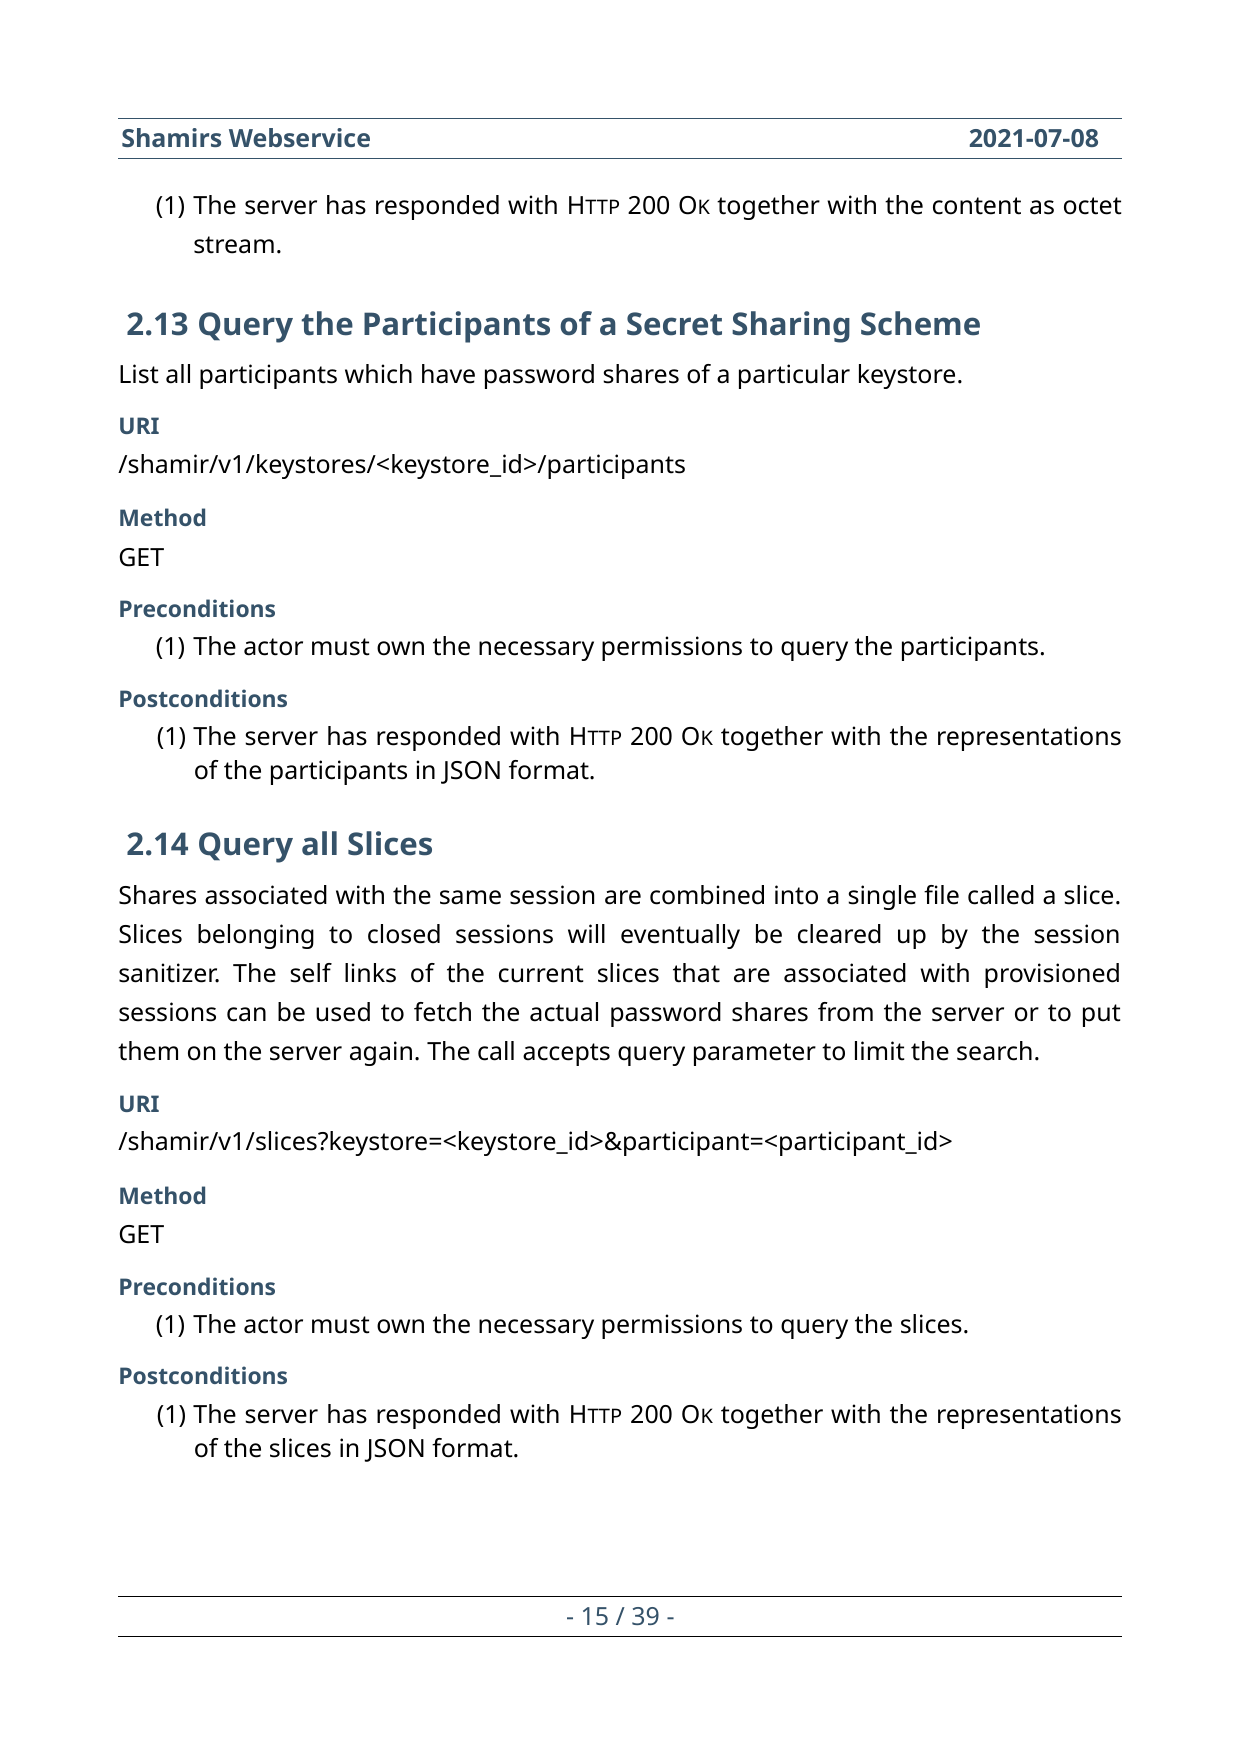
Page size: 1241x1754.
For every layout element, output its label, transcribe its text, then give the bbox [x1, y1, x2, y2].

list The server has responded with Http 200 Ok together with the content as octet stream. [156, 188, 1122, 261]
text URI [118, 410, 1122, 442]
text GET [118, 1217, 1122, 1251]
text Preconditions [118, 593, 1122, 624]
subtitle Query all Slices [118, 822, 1122, 865]
list The actor must own the necessary permissions to query the slices. [156, 1306, 1122, 1340]
text Method [118, 500, 1122, 534]
text Preconditions [118, 1270, 1122, 1302]
text Shares associated with the same session are combined into a single file called a slice. Slices belonging to closed sessions will eventually be cleared up by the session sanitizer. The self links of the current slices that are associated with provisioned sessions can be used to fetch the actual password shares from the server or to put them on the server again. The call accepts query parameter to limit the search. [118, 877, 1122, 1068]
list The actor must own the necessary permissions to query the participants. [156, 629, 1122, 663]
text Postconditions [118, 1360, 1122, 1392]
text Method [118, 1177, 1122, 1212]
list The server has responded with Http 200 Ok together with the representations of the participants in JSON format. [157, 719, 1122, 787]
text List all participants which have password shares of a particular keystore. [118, 357, 1122, 391]
text GET [118, 539, 1122, 573]
text /shamir/v1/slices?keystore=<keystore_id>&participant=<participant_id> [118, 1124, 1122, 1158]
list The server has responded with Http 200 Ok together with the representations of the slices in JSON format. [157, 1396, 1122, 1464]
text Postconditions [118, 683, 1122, 714]
subtitle Query the Participants of a Secret Sharing Scheme [118, 301, 1122, 344]
text /shamir/v1/keystores/<keystore_id>/participants [118, 446, 1122, 480]
text URI [118, 1088, 1122, 1119]
